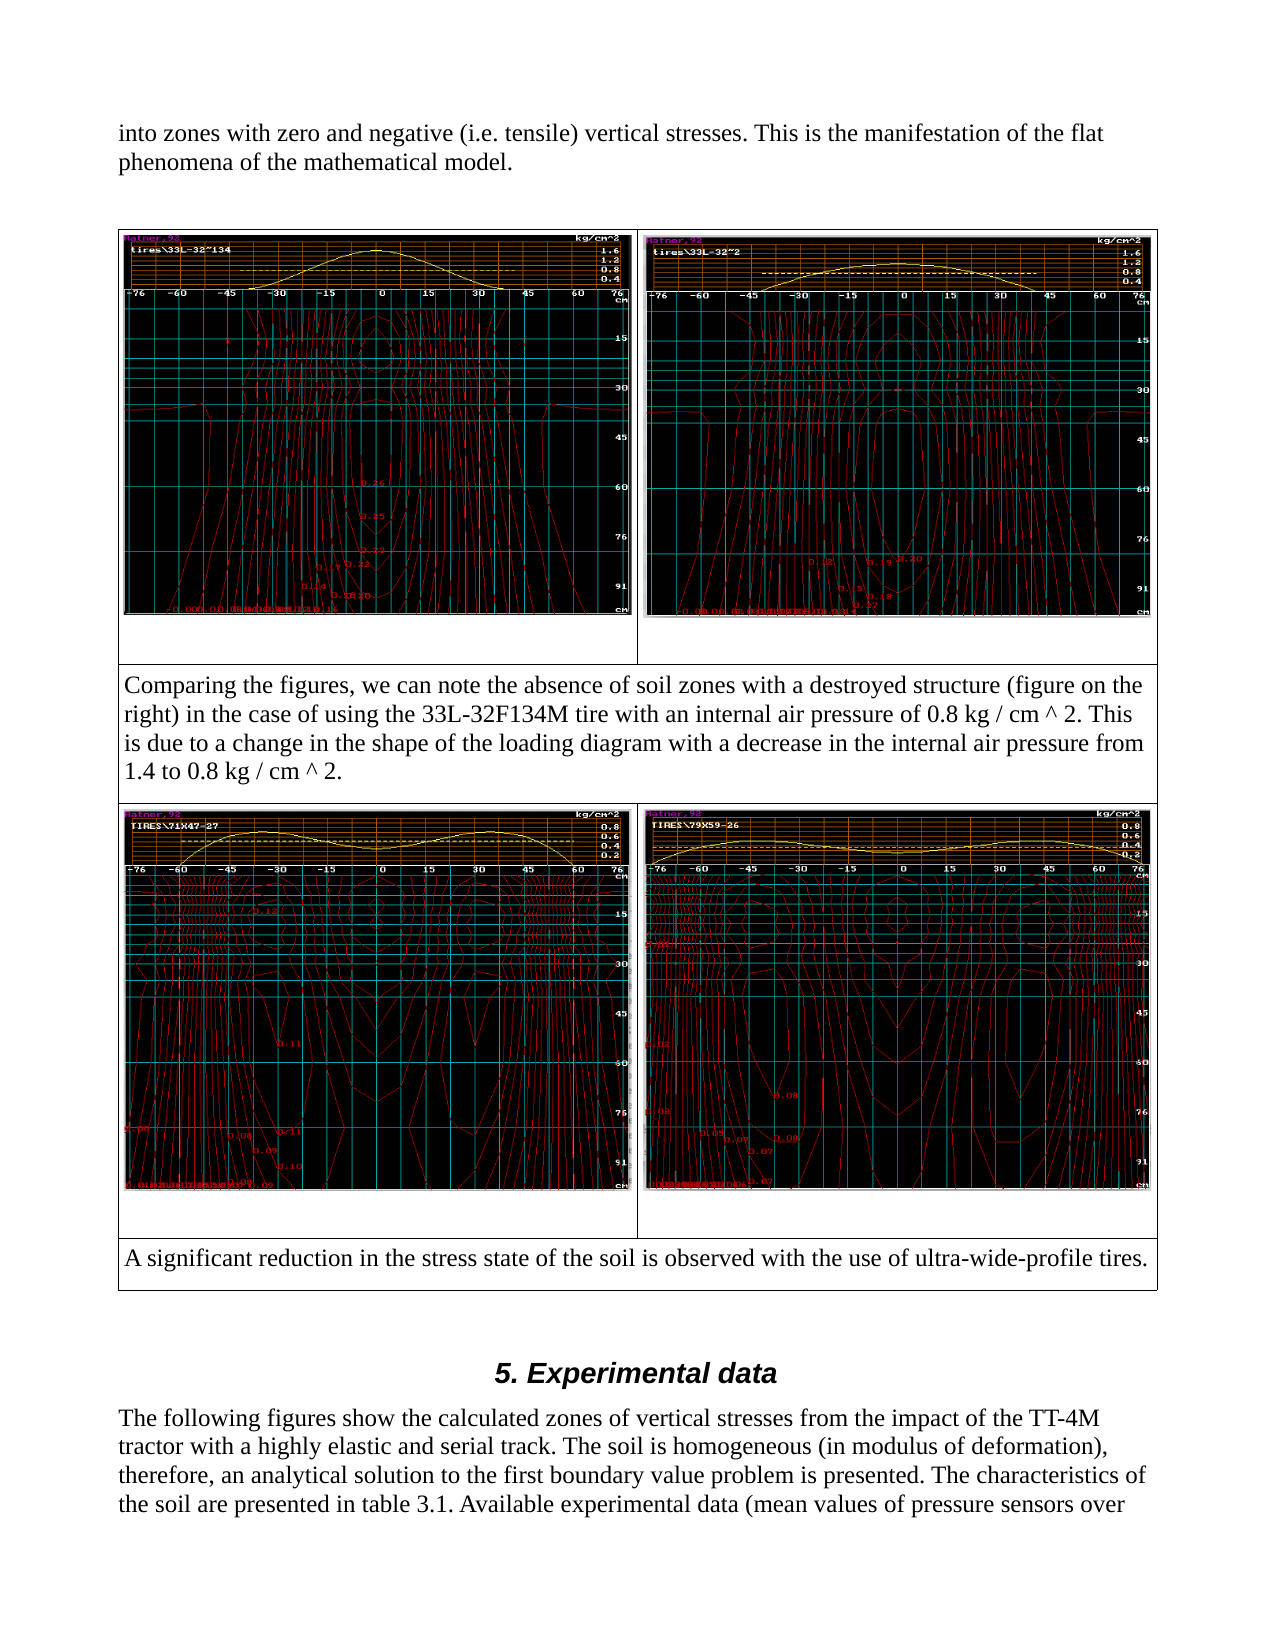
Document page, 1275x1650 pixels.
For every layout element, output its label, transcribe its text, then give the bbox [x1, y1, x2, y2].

table_header [638, 230, 1157, 664]
picture [643, 235, 1152, 618]
picture [123, 235, 632, 615]
picture [123, 809, 632, 1191]
text The following figures show the calculated zones of vertical stresses from the impact of the TT-4M tractor with a highly elastic and serial track. The soil is homogeneous (in modulus of deformation), therefore, an analytical solution to the first boundary value problem is presented. The characteristics of the soil are presented in table 3.1. Available experimental data (mean values ​​of pressure sensors over [118, 1403, 1157, 1518]
picture [643, 809, 1152, 1191]
table_cell Comparing the figures, we can note the absence of soil zones with a destroyed structure (figure on the right) in the case of using the 33L-32F134M tire with an internal air pressure of 0.8 kg / cm ^ 2. This is due to a change in the shape of the loading diagram with a decrease in the internal air pressure from 1.4 to 0.8 kg / cm ^ 2. [119, 665, 1157, 803]
table_cell [119, 804, 637, 1237]
table_cell A significant reduction in the stress state of the soil is observed with the use of ultra-wide-profile tires. [119, 1239, 1157, 1290]
text into zones with zero and negative (i.e. tensile) vertical stresses. This is the manifestation of the flat phenomena of the mathematical model. [118, 118, 1157, 176]
subtitle 5. Experimental data [118, 1357, 1157, 1390]
table_cell [638, 804, 1157, 1237]
table_header [119, 230, 637, 664]
